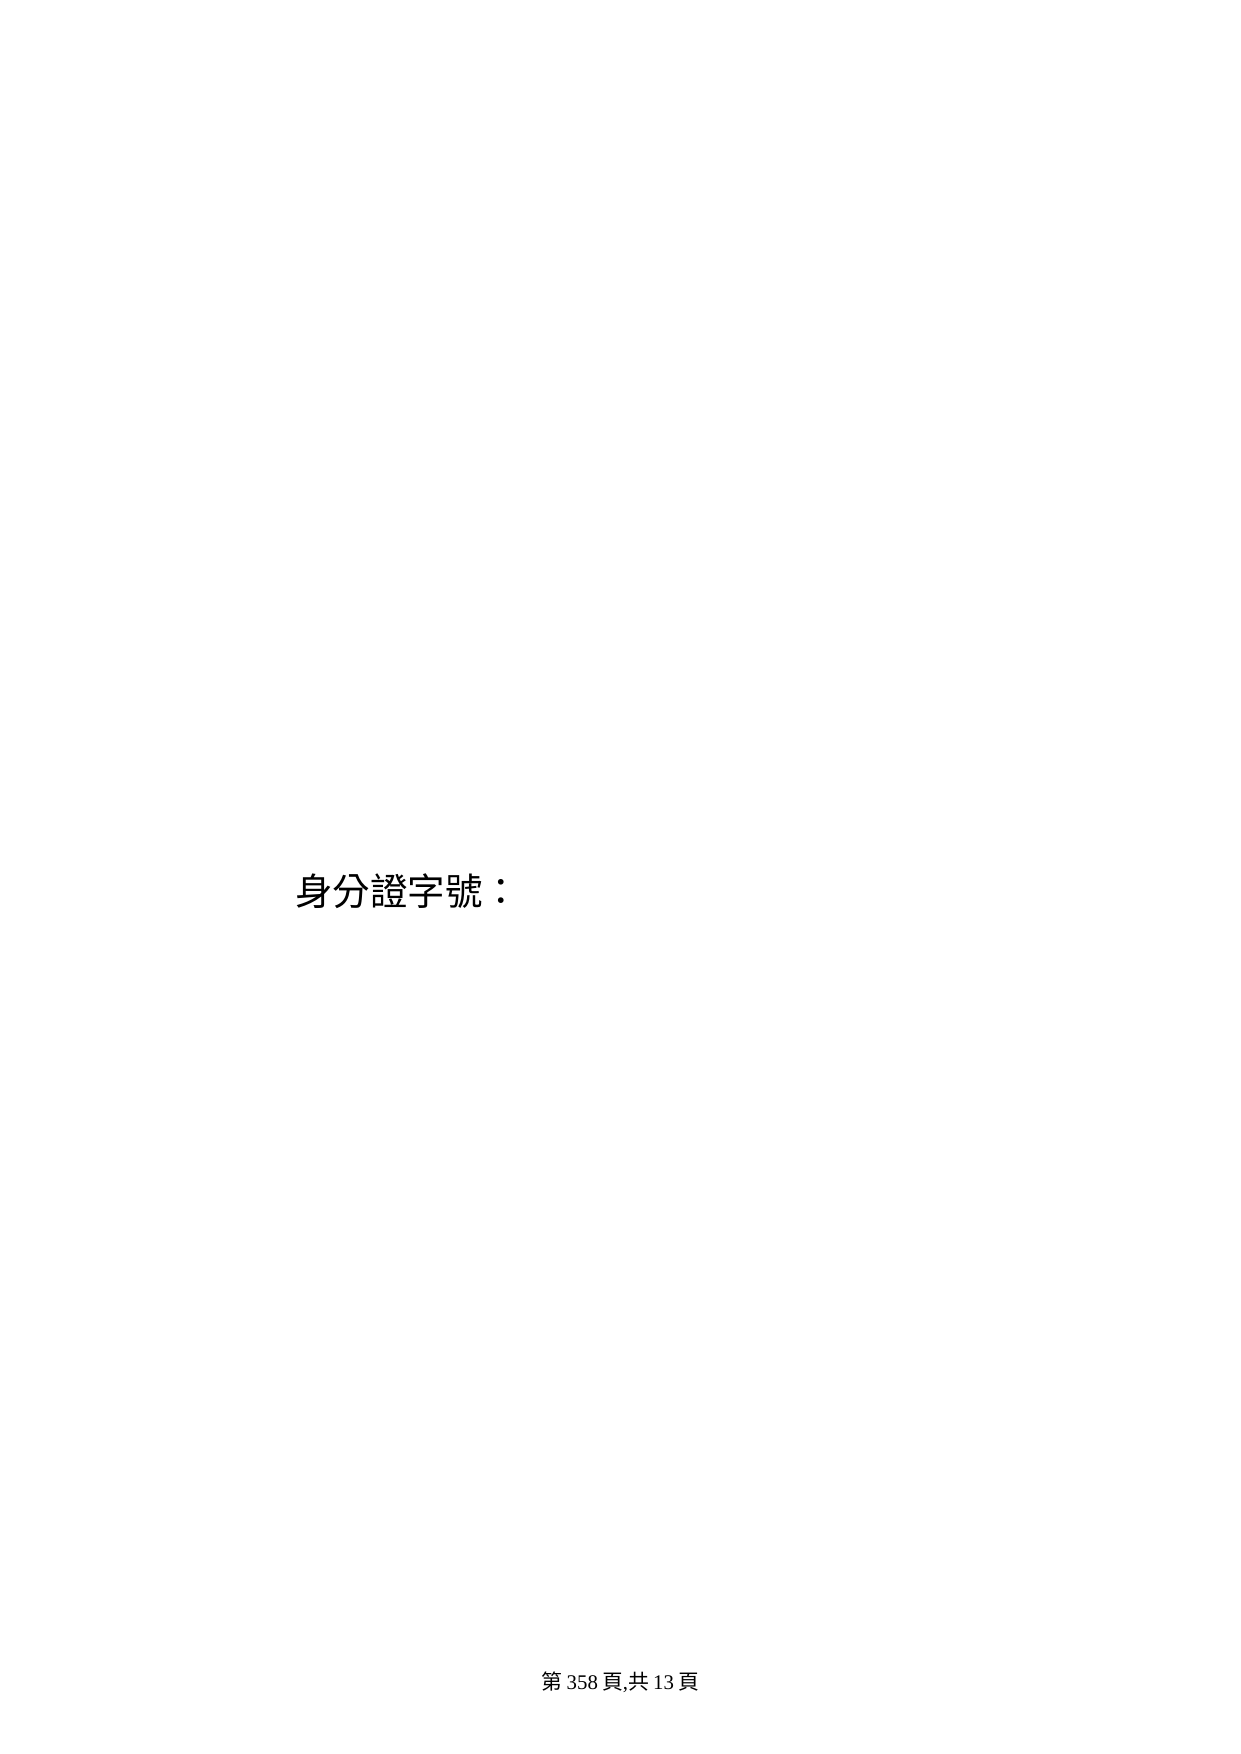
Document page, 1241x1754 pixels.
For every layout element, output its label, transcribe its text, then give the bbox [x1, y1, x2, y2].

text 身分證字號： [118, 846, 1122, 908]
